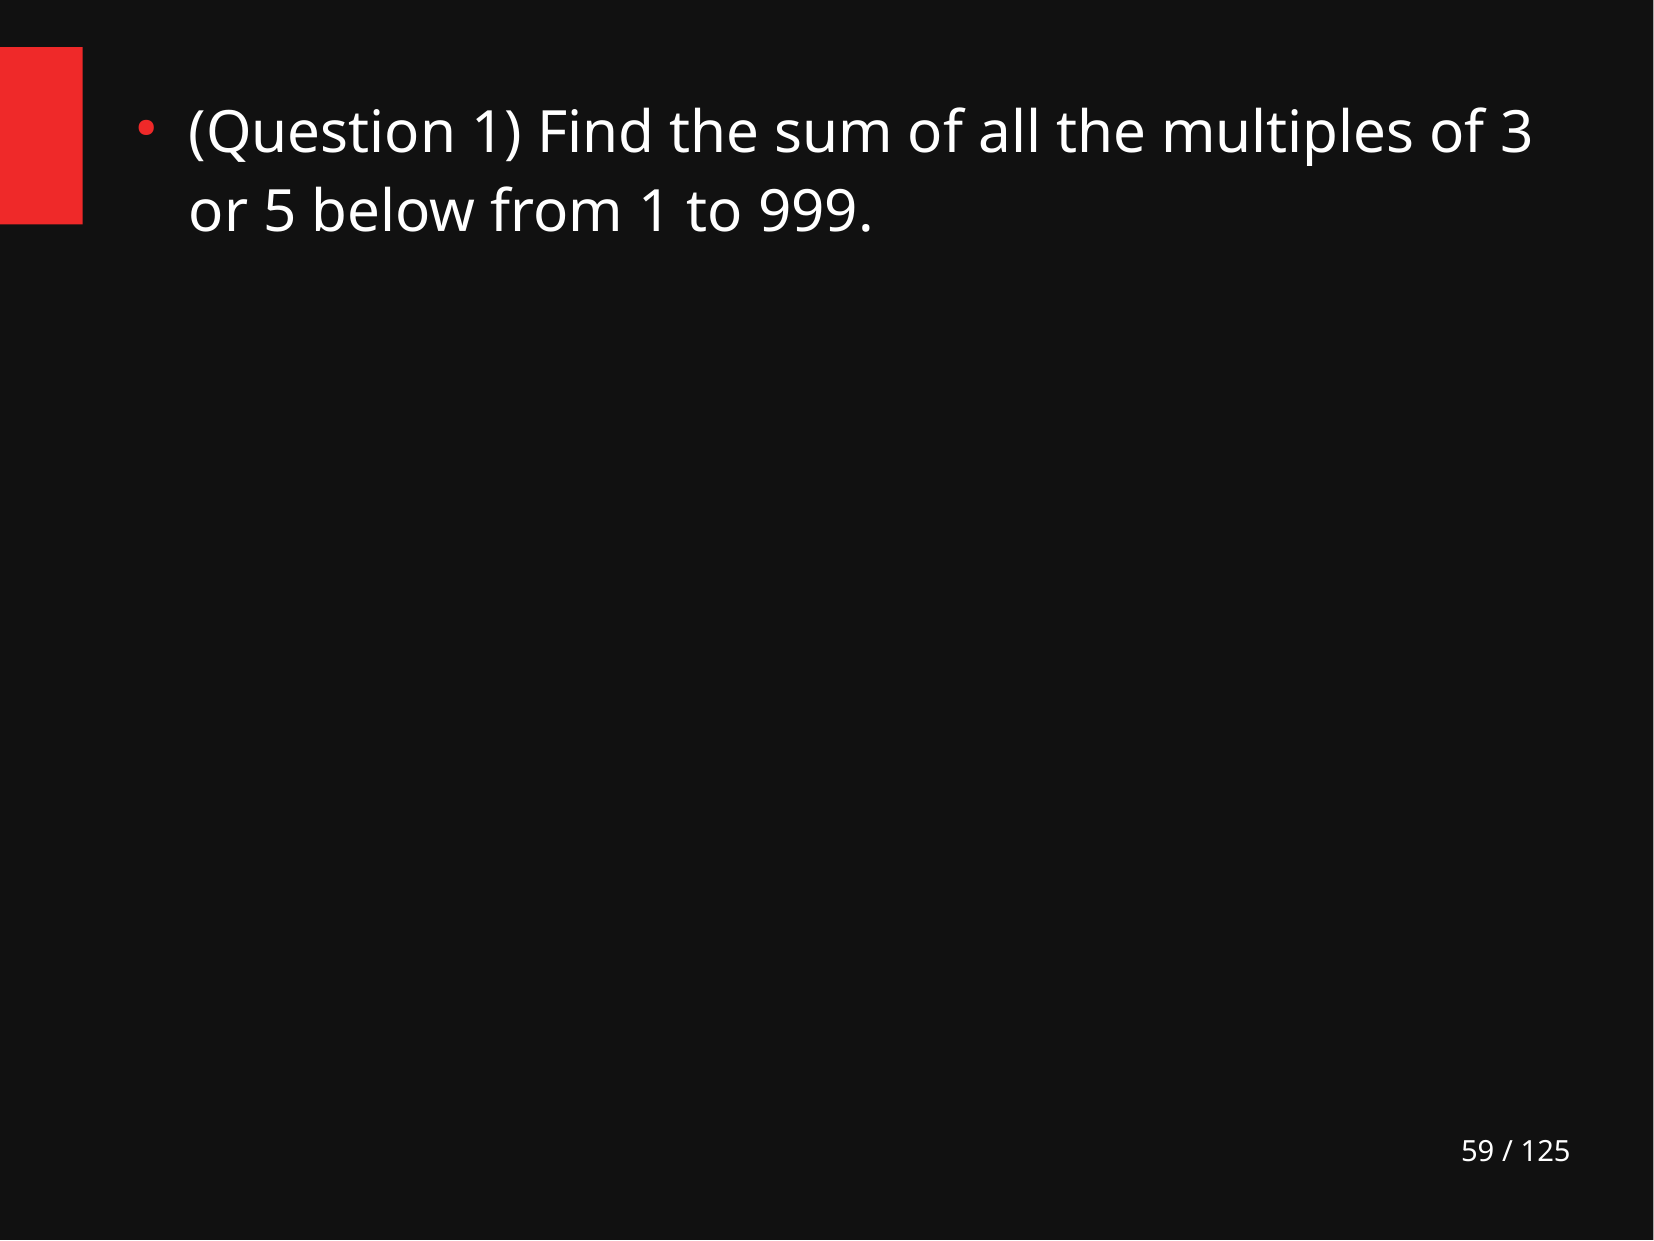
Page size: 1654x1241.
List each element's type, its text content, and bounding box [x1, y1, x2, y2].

list (Question 1) Find the sum of all the multiples of 3 or 5 below from 1 to 999. [118, 90, 1536, 1074]
